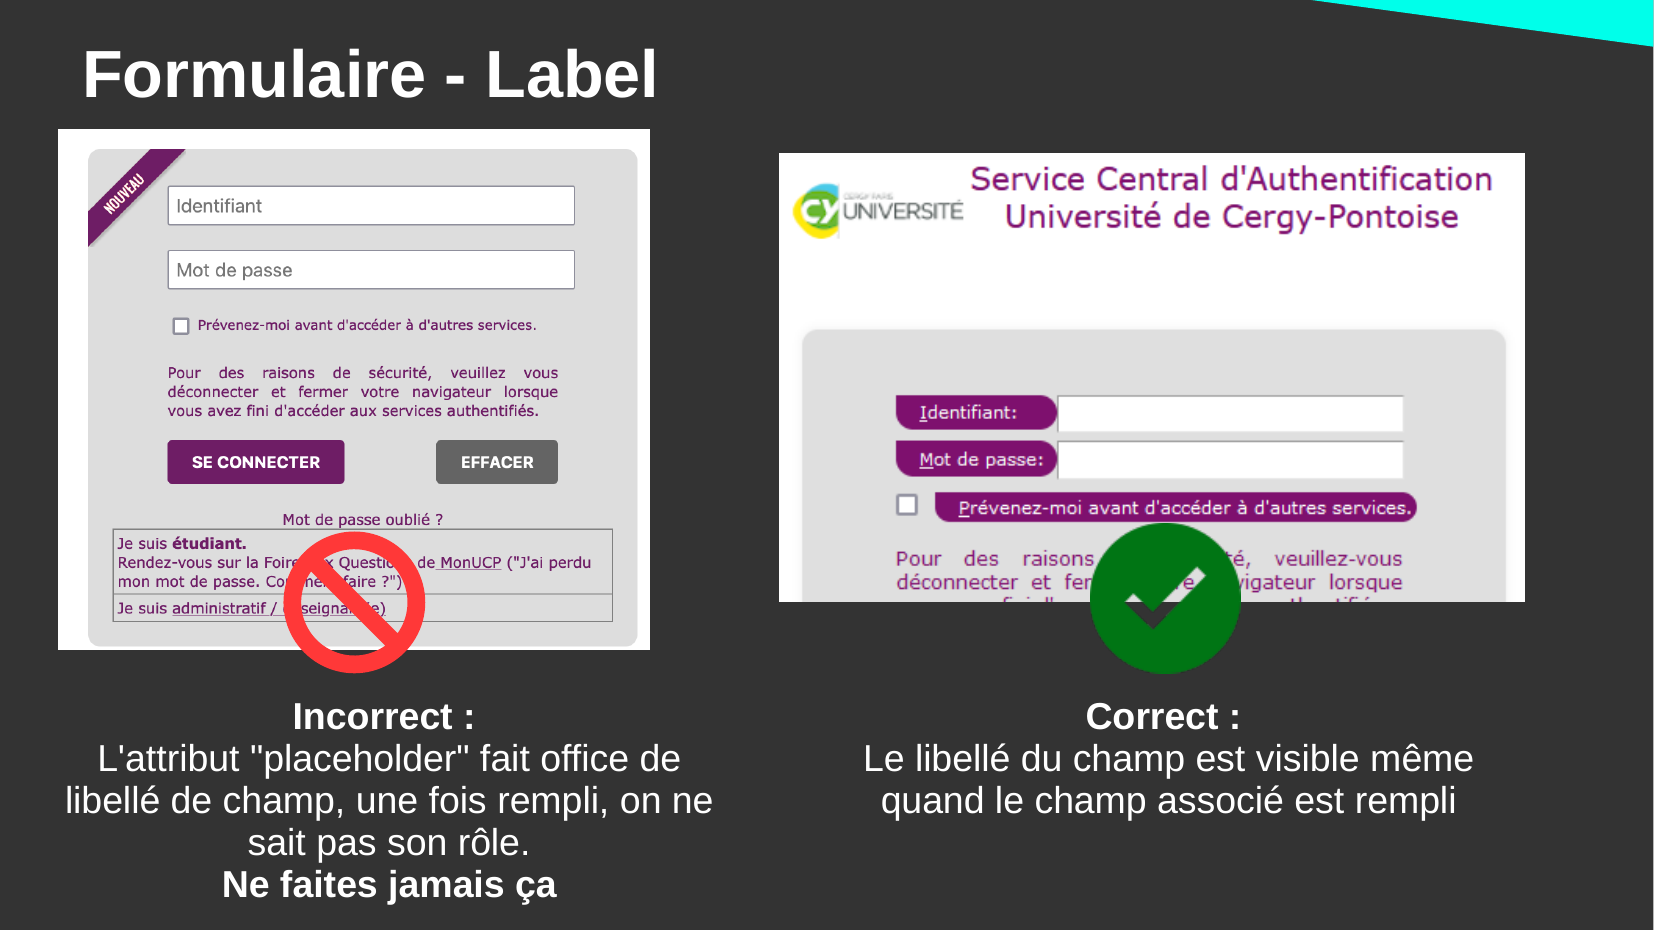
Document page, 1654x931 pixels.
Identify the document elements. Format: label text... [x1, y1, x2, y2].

text_box [283, 531, 426, 674]
text_box Incorrect : L'attribut "placeholder" fait office de libellé de champ, une fois rempli, on ne sait pas son rôle. Ne faites jamais ça [34, 688, 745, 914]
picture [302, 573, 384, 650]
text_box [1311, 0, 1654, 47]
title Formulaire - Label [82, 37, 1571, 114]
picture [58, 129, 650, 650]
picture [325, 550, 407, 632]
picture [779, 153, 1525, 674]
text_box Correct : Le libellé du champ est visible même quand le champ associé est rempli [814, 688, 1524, 830]
